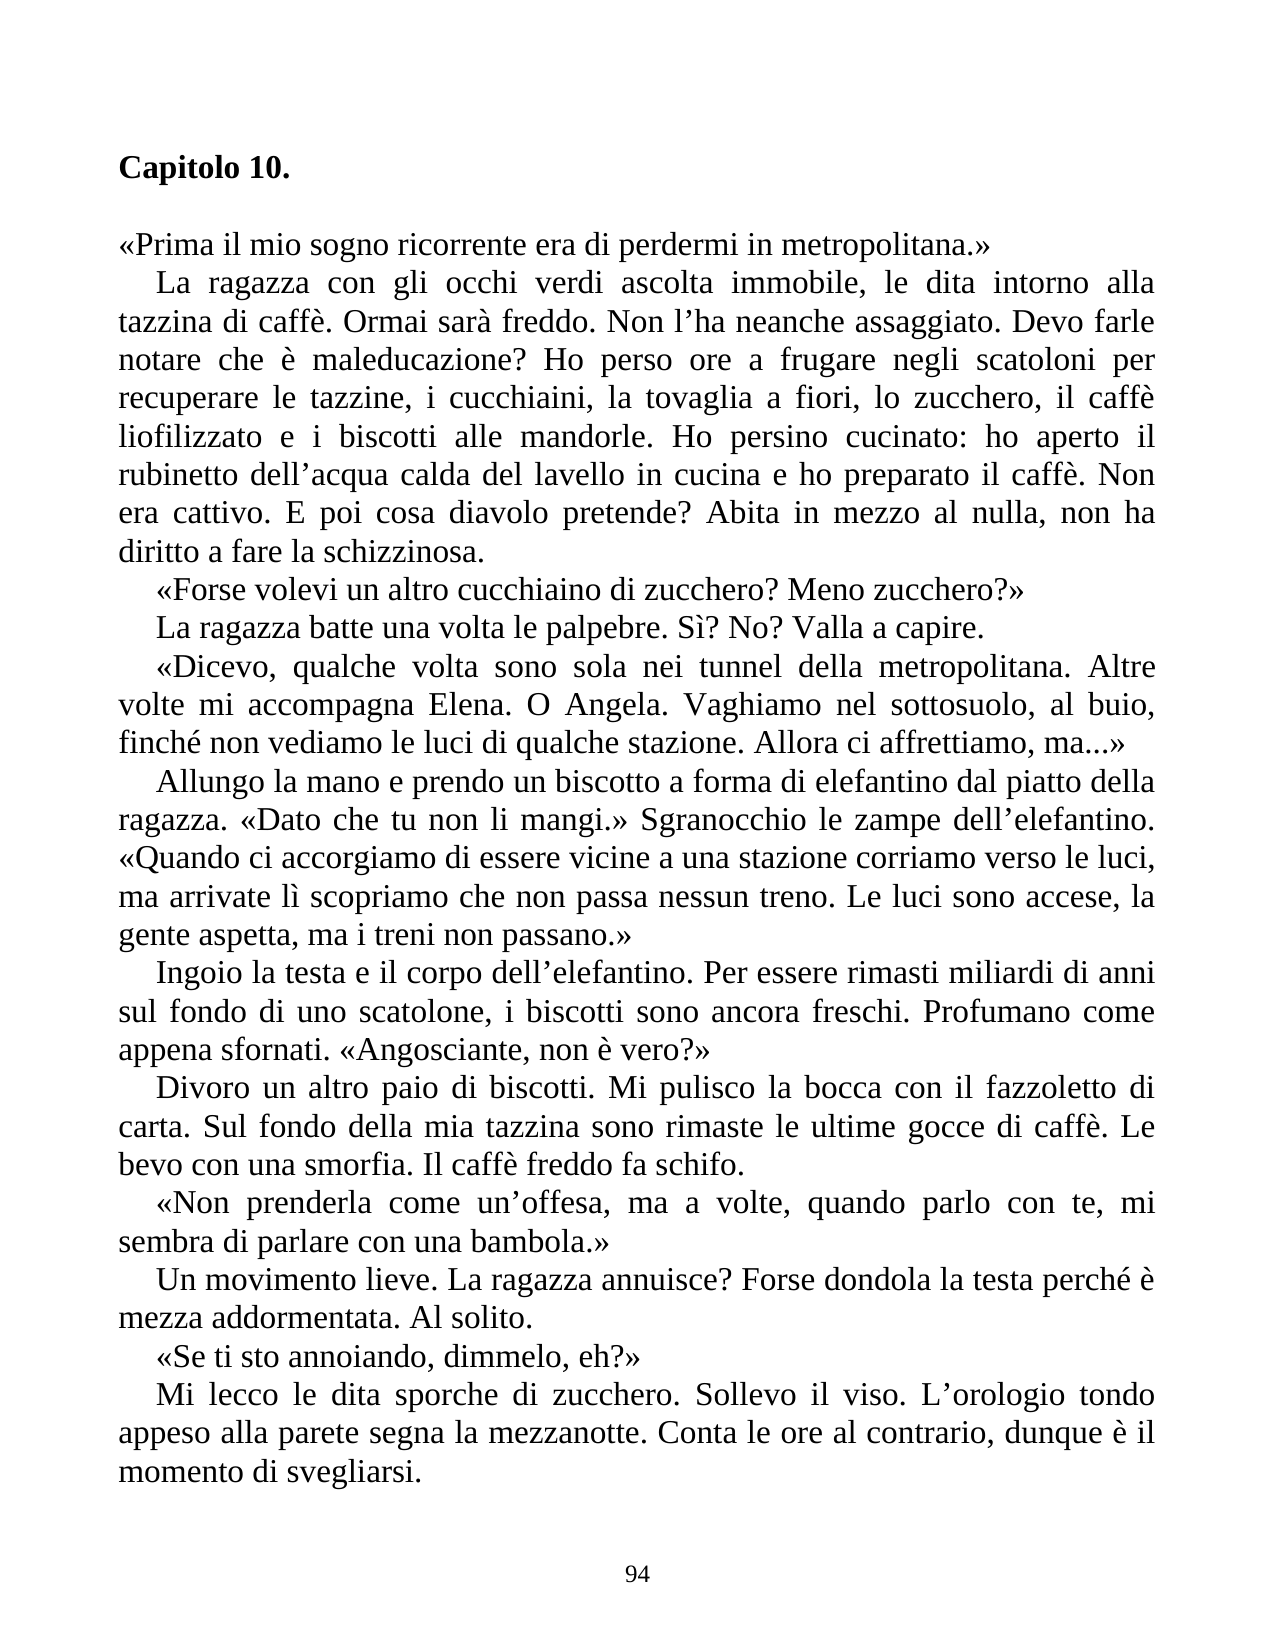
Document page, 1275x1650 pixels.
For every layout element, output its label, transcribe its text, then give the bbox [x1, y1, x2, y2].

text Ingoio la testa e il corpo dell’elefantino. Per essere rimasti miliardi di anni sul fondo di uno scatolone, i biscotti sono ancora freschi. Profumano come appena sfornati. «Angosciante, non è vero?» [118, 953, 1157, 1068]
text Allungo la mano e prendo un biscotto a forma di elefantino dal piatto della ragazza. «Dato che tu non li mangi.» Sgranocchio le zampe dell’elefantino. «Quando ci accorgiamo di essere vicine a una stazione corriamo verso le luci, ma arrivate lì scopriamo che non passa nessun treno. Le luci sono accese, la gente aspetta, ma i treni non passano.» [118, 761, 1157, 953]
text «Non prenderla come un’offesa, ma a volte, quando parlo con te, mi sembra di parlare con una bambola.» [118, 1183, 1157, 1259]
text Divoro un altro paio di biscotti. Mi pulisco la bocca con il fazzoletto di carta. Sul fondo della mia tazzina sono rimaste le ultime gocce di caffè. Le bevo con una smorfia. Il caffè freddo fa schifo. [118, 1068, 1157, 1183]
text «Forse volevi un altro cucchiaino di zucchero? Meno zucchero?» [118, 569, 1157, 608]
text La ragazza con gli occhi verdi ascolta immobile, le dita intorno alla tazzina di caffè. Ormai sarà freddo. Non l’ha neanche assaggiato. Devo farle notare che è maleducazione? Ho perso ore a frugare negli scatoloni per recuperare le tazzine, i cucchiaini, la tovaglia a fiori, lo zucchero, il caffè liofilizzato e i biscotti alle mandorle. Ho persino cucinato: ho aperto il rubinetto dell’acqua calda del lavello in cucina e ho preparato il caffè. Non era cattivo. E poi cosa diavolo pretende? Abita in mezzo al nulla, non ha diritto a fare la schizzinosa. [118, 263, 1157, 569]
text Capitolo 10. [118, 148, 1157, 186]
text «Dicevo, qualche volta sono sola nei tunnel della metropolitana. Altre volte mi accompagna Elena. O Angela. Vaghiamo nel sottosuolo, al buio, finché non vediamo le luci di qualche stazione. Allora ci affrettiamo, ma...» [118, 646, 1157, 761]
text La ragazza batte una volta le palpebre. Sì? No? Valla a capire. [118, 608, 1157, 646]
text Un movimento lieve. La ragazza annuisce? Forse dondola la testa perché è mezza addormentata. Al solito. [118, 1259, 1157, 1336]
text «Se ti sto annoiando, dimmelo, eh?» [118, 1336, 1157, 1374]
text «Prima il mio sogno ricorrente era di perdermi in metropolitana.» [118, 224, 1157, 263]
text Mi lecco le dita sporche di zucchero. Sollevo il viso. L’orologio tondo appeso alla parete segna la mezzanotte. Conta le ore al contrario, dunque è il momento di svegliarsi. [118, 1374, 1157, 1489]
